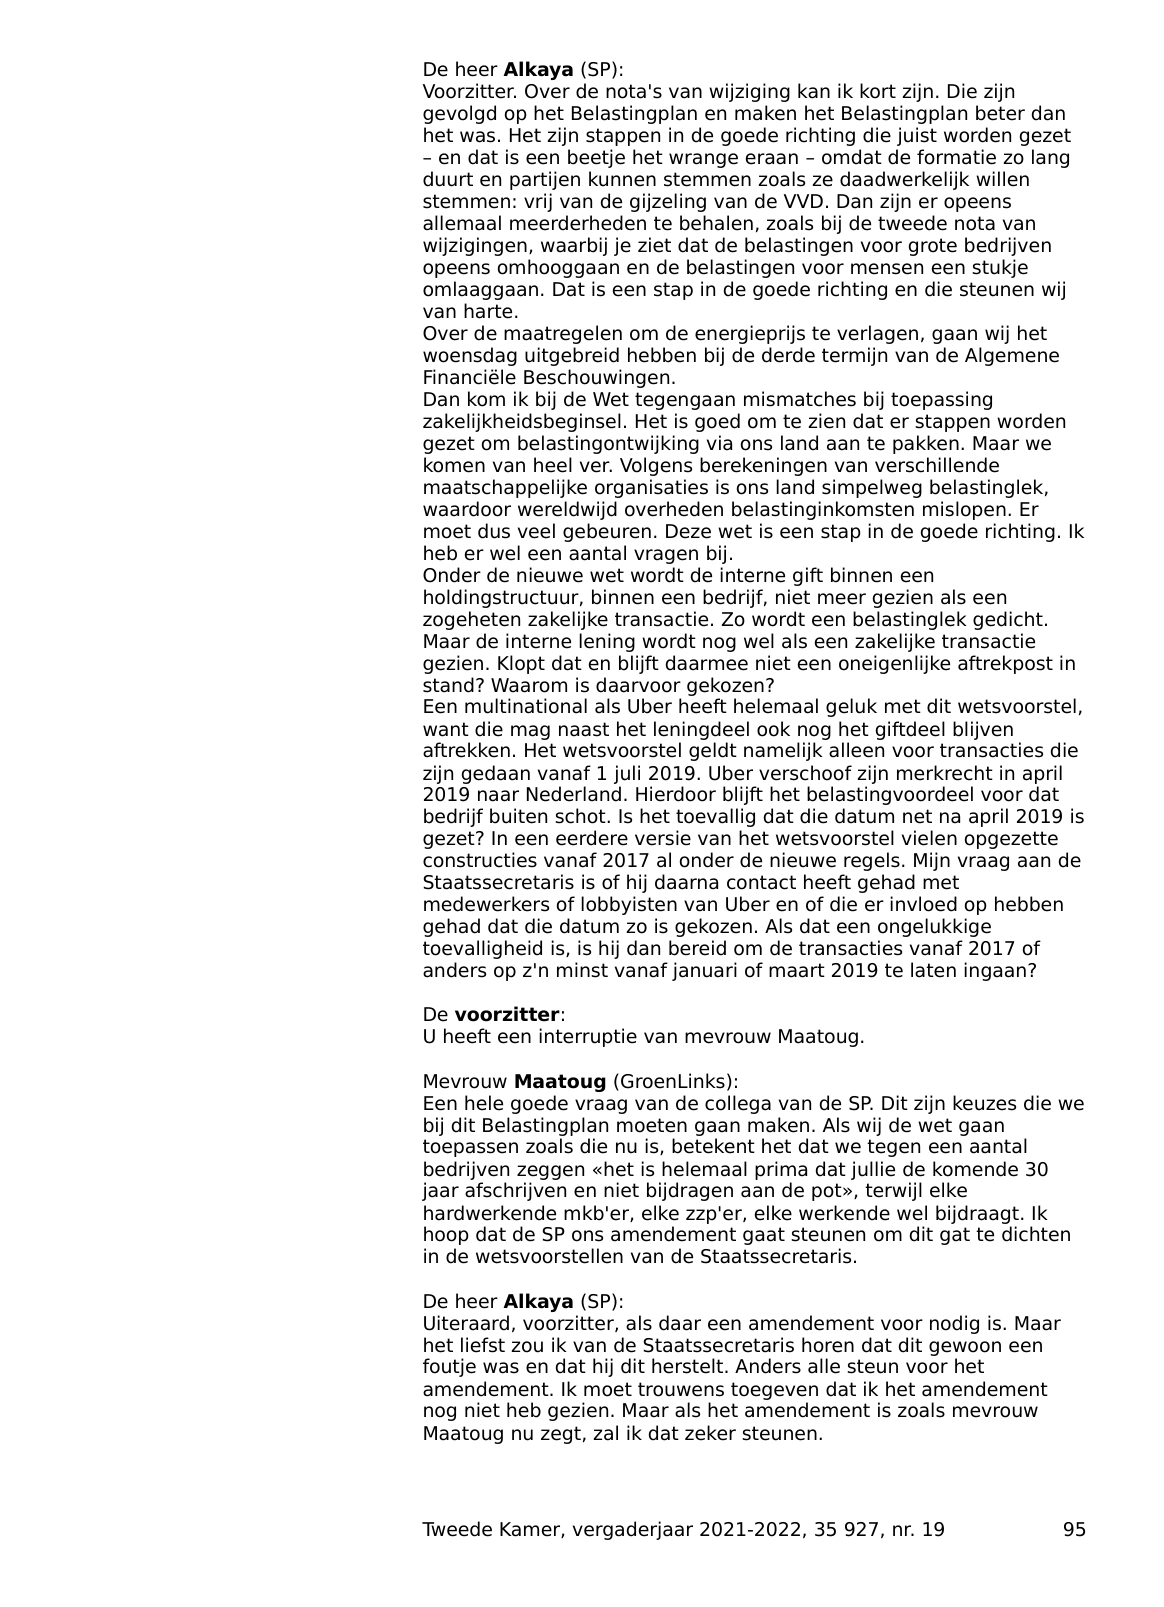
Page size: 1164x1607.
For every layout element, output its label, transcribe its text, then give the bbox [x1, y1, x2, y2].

text Voorzitter. Over de nota's van wijziging kan ik kort zijn. Die zijn gevolgd op het Belastingplan en maken het Belastingplan beter dan het was. Het zijn stappen in de goede richting die juist worden gezet – en dat is een beetje het wrange eraan – omdat de formatie zo lang duurt en partijen kunnen stemmen zoals ze daadwerkelijk willen stemmen: vrij van de gijzeling van de VVD. Dan zijn er opeens allemaal meerderheden te behalen, zoals bij de tweede nota van wijzigingen, waarbij je ziet dat de belastingen voor grote bedrijven opeens omhooggaan en de belastingen voor mensen een stukje omlaaggaan. Dat is een stap in de goede richting en die steunen wij van harte. [422, 81, 1087, 323]
text Onder de nieuwe wet wordt de interne gift binnen een holdingstructuur, binnen een bedrijf, niet meer gezien als een zogeheten zakelijke transactie. Zo wordt een belastinglek gedicht. Maar de interne lening wordt nog wel als een zakelijke transactie gezien. Klopt dat en blijft daarmee niet een oneigenlijke aftrekpost in stand? Waarom is daarvoor gekozen? [422, 564, 1087, 696]
text Mevrouw Maatoug (GroenLinks): [422, 1071, 1087, 1092]
text Een multinational als Uber heeft helemaal geluk met dit wetsvoorstel, want die mag naast het leningdeel ook nog het giftdeel blijven aftrekken. Het wetsvoorstel geldt namelijk alleen voor transacties die zijn gedaan vanaf 1 juli 2019. Uber verschoof zijn merkrecht in april 2019 naar Nederland. Hierdoor blijft het belastingvoordeel voor dat bedrijf buiten schot. Is het toevallig dat die datum net na april 2019 is gezet? In een eerdere versie van het wetsvoorstel vielen opgezette constructies vanaf 2017 al onder de nieuwe regels. Mijn vraag aan de Staatssecretaris is of hij daarna contact heeft gehad met medewerkers of lobbyisten van Uber en of die er invloed op hebben gehad dat die datum zo is gekozen. Als dat een ongelukkige toevalligheid is, is hij dan bereid om de transacties vanaf 2017 of anders op z'n minst vanaf januari of maart 2019 te laten ingaan? [422, 696, 1087, 982]
text De heer Alkaya (SP): [422, 59, 1087, 81]
text Over de maatregelen om de energieprijs te verlagen, gaan wij het woensdag uitgebreid hebben bij de derde termijn van de Algemene Financiële Beschouwingen. [422, 323, 1087, 389]
text De voorzitter: [422, 1004, 1087, 1026]
text De heer Alkaya (SP): [422, 1291, 1087, 1312]
text Dan kom ik bij de Wet tegengaan mismatches bij toepassing zakelijkheidsbeginsel. Het is goed om te zien dat er stappen worden gezet om belastingontwijking via ons land aan te pakken. Maar we komen van heel ver. Volgens berekeningen van verschillende maatschappelijke organisaties is ons land simpelweg belastinglek, waardoor wereldwijd overheden belastinginkomsten mislopen. Er moet dus veel gebeuren. Deze wet is een stap in de goede richting. Ik heb er wel een aantal vragen bij. [422, 389, 1087, 564]
text Uiteraard, voorzitter, als daar een amendement voor nodig is. Maar het liefst zou ik van de Staatssecretaris horen dat dit gewoon een foutje was en dat hij dit herstelt. Anders alle steun voor het amendement. Ik moet trouwens toegeven dat ik het amendement nog niet heb gezien. Maar als het amendement is zoals mevrouw Maatoug nu zegt, zal ik dat zeker steunen. [422, 1312, 1087, 1444]
text U heeft een interruptie van mevrouw Maatoug. [422, 1026, 1087, 1048]
text Een hele goede vraag van de collega van de SP. Dit zijn keuzes die we bij dit Belastingplan moeten gaan maken. Als wij de wet gaan toepassen zoals die nu is, betekent het dat we tegen een aantal bedrijven zeggen «het is helemaal prima dat jullie de komende 30 jaar afschrijven en niet bijdragen aan de pot», terwijl elke hardwerkende mkb'er, elke zzp'er, elke werkende wel bijdraagt. Ik hoop dat de SP ons amendement gaat steunen om dit gat te dichten in de wetsvoorstellen van de Staatssecretaris. [422, 1092, 1087, 1268]
